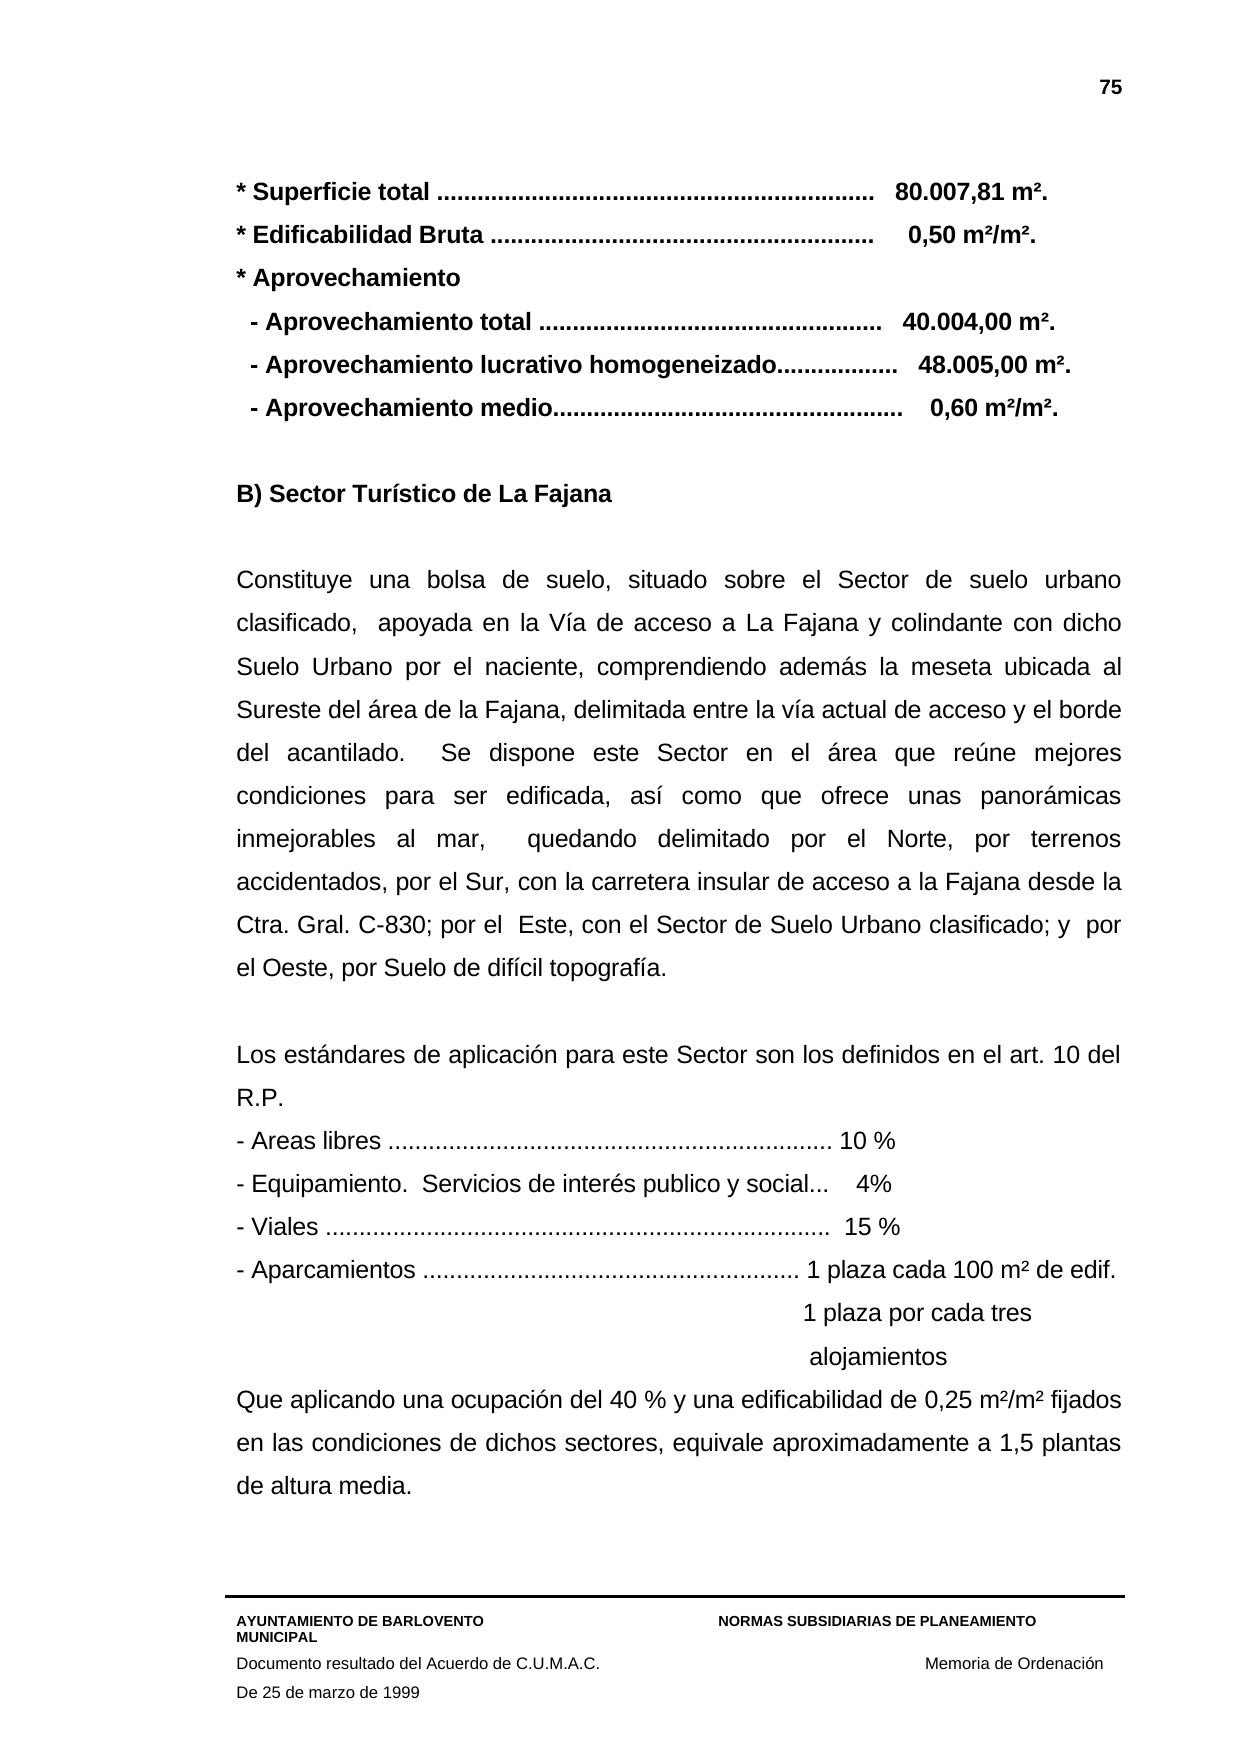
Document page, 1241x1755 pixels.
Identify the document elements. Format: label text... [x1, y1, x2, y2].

text ‑ Aprovechamiento medio.................................................... 0,60 m²/m². [236, 393, 1122, 422]
text * Edificabilidad Bruta ......................................................... 0,50 m²/m². [236, 220, 1122, 249]
text Los estándares de aplicación para este Sector son los definidos en el art. 10 del R.P. [236, 1040, 1122, 1112]
text 1 plaza por cada tres [236, 1298, 1122, 1327]
text B) Sector Turístico de La Fajana [236, 479, 1122, 508]
text * Aprovechamiento [236, 263, 1122, 292]
text Constituye una bolsa de suelo, situado sobre el Sector de suelo urbano clasificado, apoyada en la Vía de acceso a La Fajana y colindante con dicho Suelo Urbano por el naciente, comprendiendo además la meseta ubicada al Sureste del área de la Fajana, delimitada entre la vía actual de acceso y el borde del acantilado. Se dispone este Sector en el área que reúne mejores condiciones para ser edificada, así como que ofrece unas panorámicas inmejorables al mar, quedando delimitado por el Norte, por terrenos accidentados, por el Sur, con la carretera insular de acceso a la Fajana desde la Ctra. Gral. C‑830; por el Este, con el Sector de Suelo Urbano clasificado; y por el Oeste, por Suelo de difícil topografía. [236, 565, 1122, 982]
text - Equipamiento. Servicios de interés publico y social... 4% [236, 1169, 1122, 1198]
text * Superficie total ................................................................. 80.007,81 m². [236, 177, 1122, 206]
text ‑ Areas libres .................................................................. 10 % [236, 1126, 1122, 1155]
text ‑ Aparcamientos ........................................................ 1 plaza cada 100 m² de edif. [236, 1255, 1122, 1284]
text ‑ Aprovechamiento lucrativo homogeneizado.................. 48.005,00 m². [236, 350, 1122, 378]
text ‑ Aprovechamiento total ................................................... 40.004,00 m². [236, 307, 1122, 335]
text Que aplicando una ocupación del 40 % y una edificabilidad de 0,25 m²/m² fijados en las condiciones de dichos sectores, equivale aproximadamente a 1,5 plantas de altura media. [236, 1385, 1122, 1500]
text alojamientos [236, 1342, 1122, 1370]
text ‑ Viales ........................................................................... 15 % [236, 1212, 1122, 1241]
